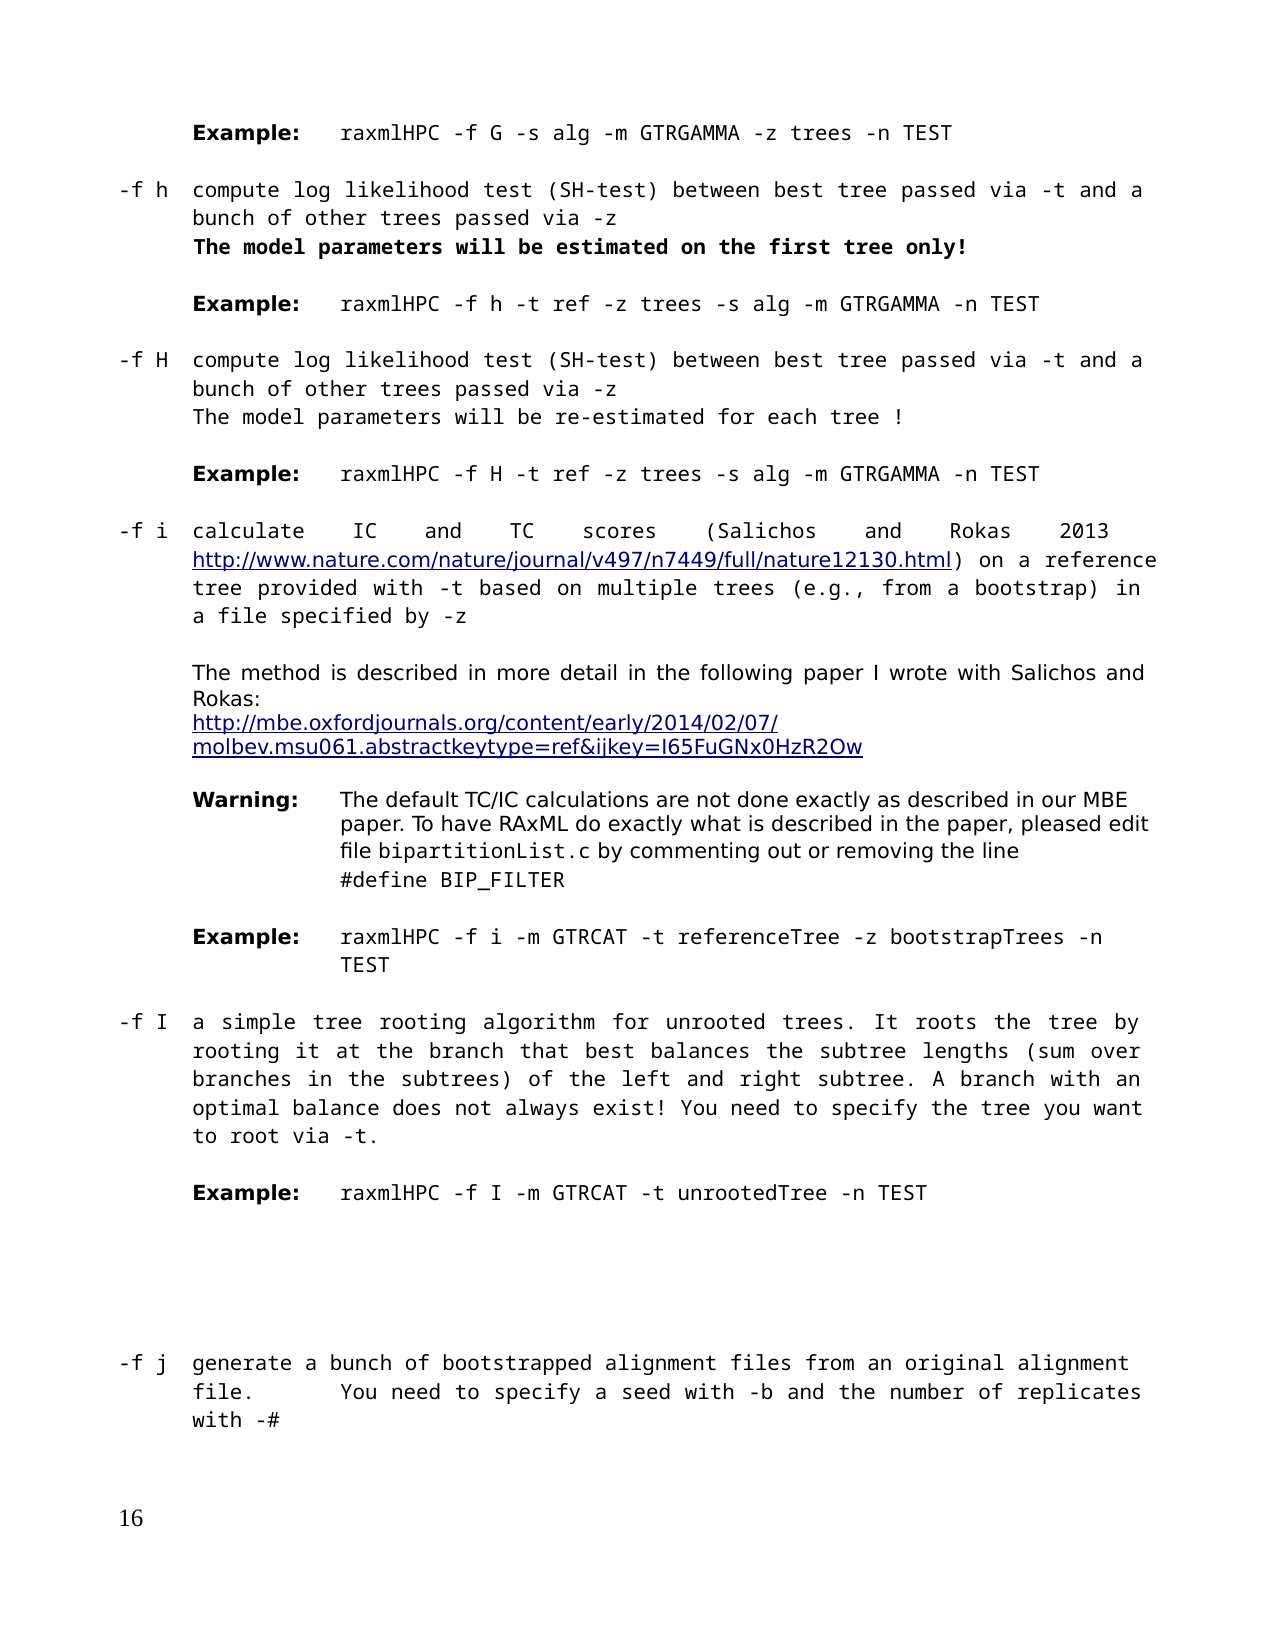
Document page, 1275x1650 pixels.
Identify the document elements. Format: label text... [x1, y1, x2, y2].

text The model parameters will be re-estimated for each tree ! [118, 402, 1157, 431]
text #define BIP_FILTER [192, 865, 1157, 893]
text Example: raxmlHPC -f H -t ref -z trees -s alg -m GTRGAMMA -n TEST [118, 459, 1157, 488]
text Example: raxmlHPC -f I -m GTRCAT -t unrootedTree -n TEST [118, 1178, 1157, 1206]
text -f H compute log likelihood test (SH-test) between best tree passed via -t and a bunch of other trees passed via -z [118, 346, 1157, 402]
text -f i calculate IC and TC scores (Salichos and Rokas 2013 http://www.nature.com/nature/journal/v497/n7449/full/nature12130.html) on a reference tree provided with -t based on multiple trees (e.g., from a bootstrap) in a file specified by -z [118, 516, 1157, 630]
text Example: raxmlHPC -f h -t ref -z trees -s alg -m GTRGAMMA -n TEST [118, 289, 1157, 317]
text The method is described in more detail in the following paper I wrote with Salichos and Rokas: [118, 658, 1157, 711]
text The model parameters will be estimated on the first tree only! [118, 232, 1157, 260]
text Warning: The default TC/IC calculations are not done exactly as described in our MBE paper. To have RAxML do exactly what is described in the paper, pleased edit file bipartitionList.c by commenting out or removing the line [192, 788, 1157, 865]
text Example: raxmlHPC -f G -s alg -m GTRGAMMA -z trees -n TEST [118, 118, 1157, 147]
text Example: raxmlHPC -f i -m GTRCAT -t referenceTree -z bootstrapTrees -n TEST [118, 922, 1157, 979]
text http://mbe.oxfordjournals.org/content/early/2014/02/07/molbev.msu061.abstractkeytype=ref&ijkey=I65FuGNx0HzR2Ow [192, 711, 1157, 760]
text -f j generate a bunch of bootstrapped alignment files from an original alignment file. You need to specify a seed with -b and the number of replicates with -# [118, 1348, 1157, 1434]
text -f I a simple tree rooting algorithm for unrooted trees. It roots the tree by rooting it at the branch that best balances the subtree lengths (sum over branches in the subtrees) of the left and right subtree. A branch with an optimal balance does not always exist! You need to specify the tree you want to root via -t. [118, 1007, 1157, 1149]
text -f h compute log likelihood test (SH-test) between best tree passed via -t and a bunch of other trees passed via -z [118, 175, 1157, 232]
